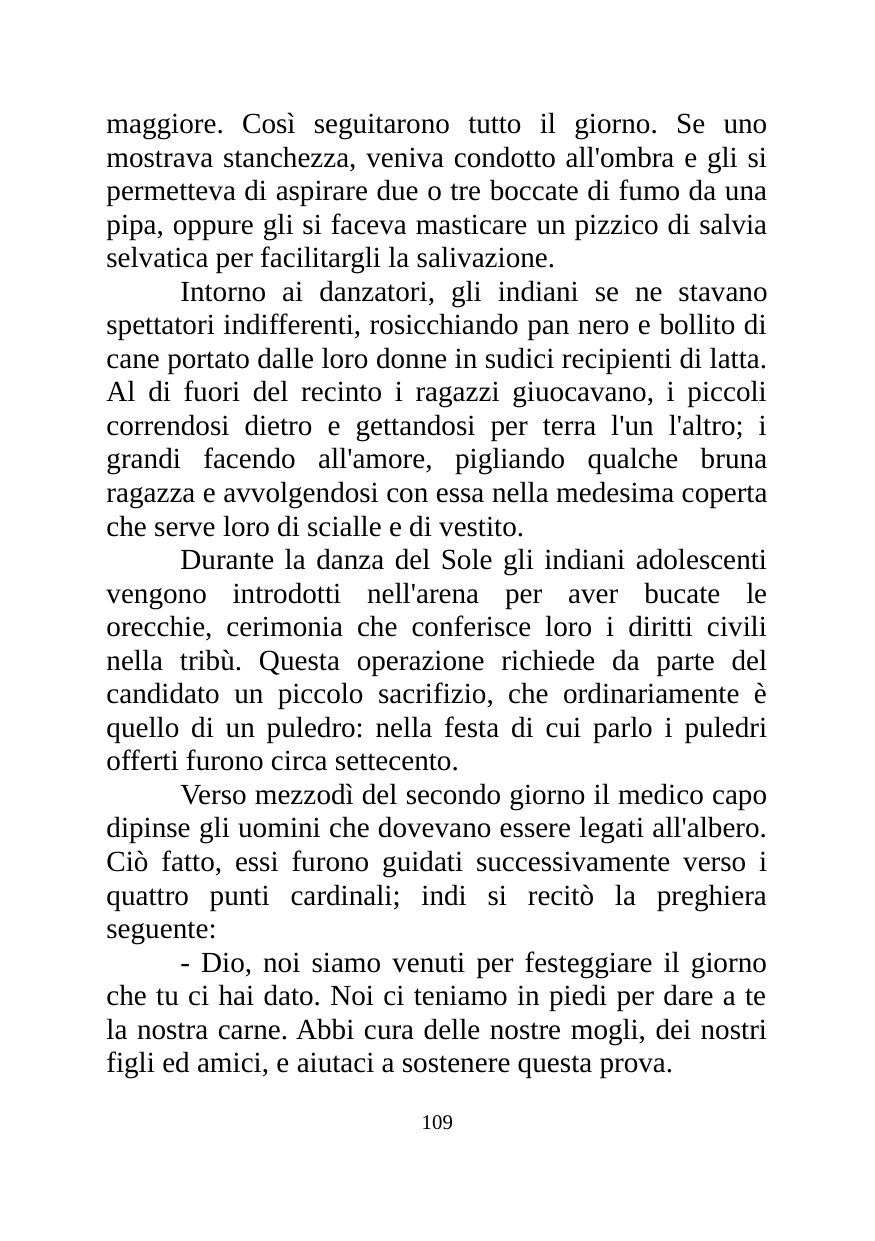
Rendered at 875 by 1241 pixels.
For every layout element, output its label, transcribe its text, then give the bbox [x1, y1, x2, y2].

text - Dio, noi siamo venuti per festeggiare il giorno che tu ci hai dato. Noi ci teniamo in piedi per dare a te la nostra carne. Abbi cura delle nostre mogli, dei nostri figli ed amici, e aiutaci a sostenere questa prova. [106, 945, 768, 1079]
text Intorno ai danzatori, gli indiani se ne stavano spettatori indifferenti, rosicchiando pan nero e bollito di cane portato dalle loro donne in sudici recipienti di latta. Al di fuori del recinto i ragazzi giuocavano, i piccoli correndosi dietro e gettandosi per terra l'un l'altro; i grandi facendo all'amore, pigliando qualche bruna ragazza e avvolgendosi con essa nella medesima coperta che serve loro di scialle e di vestito. [106, 274, 768, 542]
text Durante la danza del Sole gli indiani adolescenti vengono introdotti nell'arena per aver bucate le orecchie, cerimonia che conferisce loro i diritti civili nella tribù. Questa operazione richiede da parte del candidato un piccolo sacrifizio, che ordinariamente è quello di un puledro: nella festa di cui parlo i puledri offerti furono circa settecento. [106, 542, 768, 777]
text maggiore. Così seguitarono tutto il giorno. Se uno mostrava stanchezza, veniva condotto all'ombra e gli si permetteva di aspirare due o tre boccate di fumo da una pipa, oppure gli si faceva masticare un pizzico di salvia selvatica per facilitargli la salivazione. [106, 106, 768, 274]
text Verso mezzodì del secondo giorno il medico capo dipinse gli uomini che dovevano essere legati all'albero. Ciò fatto, essi furono guidati successivamente verso i quattro punti cardinali; indi si recitò la preghiera seguente: [106, 777, 768, 945]
